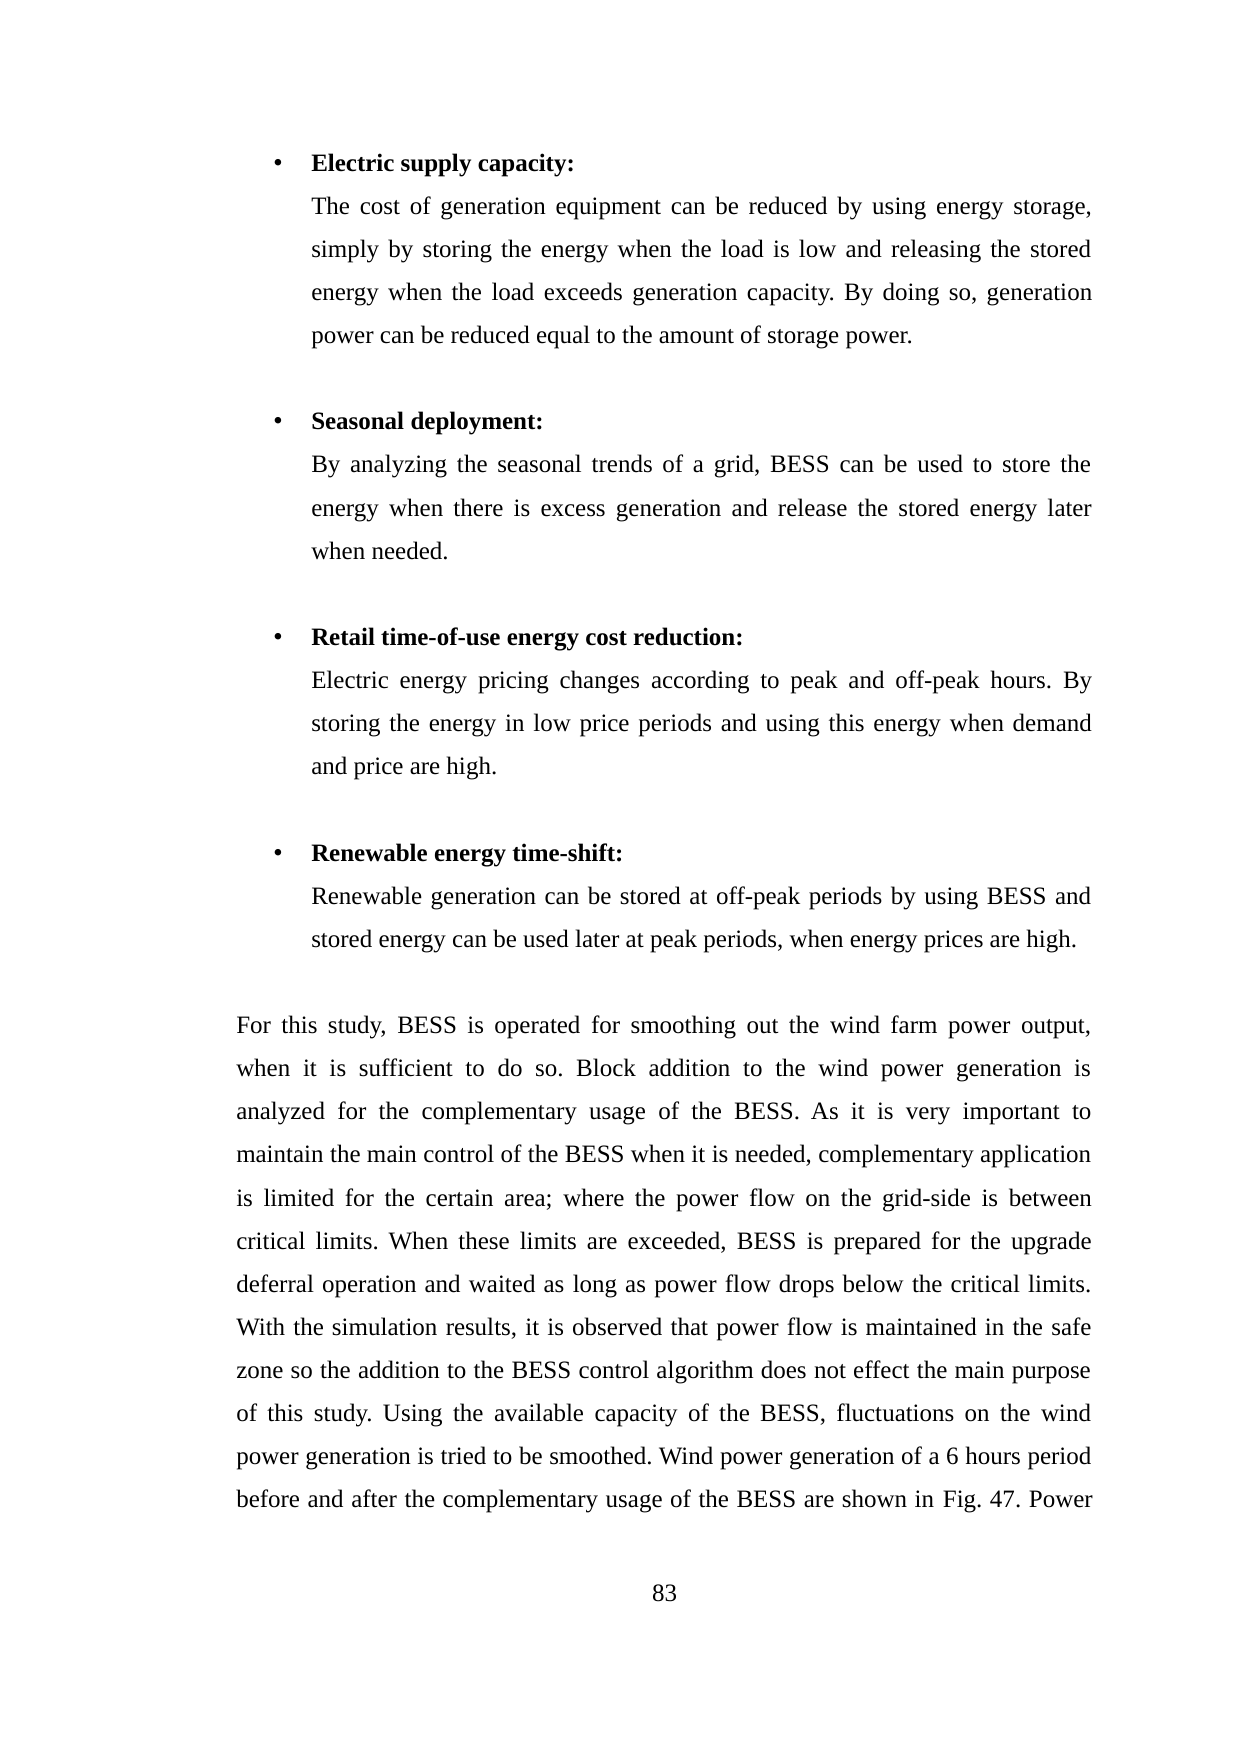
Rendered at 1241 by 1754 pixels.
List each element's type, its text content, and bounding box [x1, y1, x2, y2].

list Retail time-of-use energy cost reduction: [273, 622, 1093, 651]
list Seasonal deployment: [273, 406, 1093, 435]
list Electric energy pricing changes according to peak and off-peak hours. By storing the energy in low price periods and using this energy when demand and price are high. [273, 665, 1093, 780]
list By analyzing the seasonal trends of a grid, BESS can be used to store the energy when there is excess generation and release the stored energy later when needed. [273, 449, 1093, 564]
list Renewable generation can be stored at off-peak periods by using BESS and stored energy can be used later at peak periods, when energy prices are high. [273, 881, 1093, 953]
text For this study, BESS is operated for smoothing out the wind farm power output, when it is sufficient to do so. Block addition to the wind power generation is analyzed for the complementary usage of the BESS. As it is very important to maintain the main control of the BESS when it is needed, complementary application is limited for the certain area; where the power flow on the grid-side is between critical limits. When these limits are exceeded, BESS is prepared for the upgrade deferral operation and waited as long as power flow drops below the critical limits. With the simulation results, it is observed that power flow is maintained in the safe zone so the addition to the BESS control algorithm does not effect the main purpose of this study. Using the available capacity of the BESS, fluctuations on the wind power generation is tried to be smoothed. Wind power generation of a 6 hours period before and after the complementary usage of the BESS are shown in Fig. 47. Power [236, 1010, 1093, 1513]
list The cost of generation equipment can be reduced by using energy storage, simply by storing the energy when the load is low and releasing the stored energy when the load exceeds generation capacity. By doing so, generation power can be reduced equal to the amount of storage power. [273, 191, 1093, 349]
list Renewable energy time-shift: [273, 838, 1093, 866]
list Electric supply capacity: [273, 148, 1093, 176]
